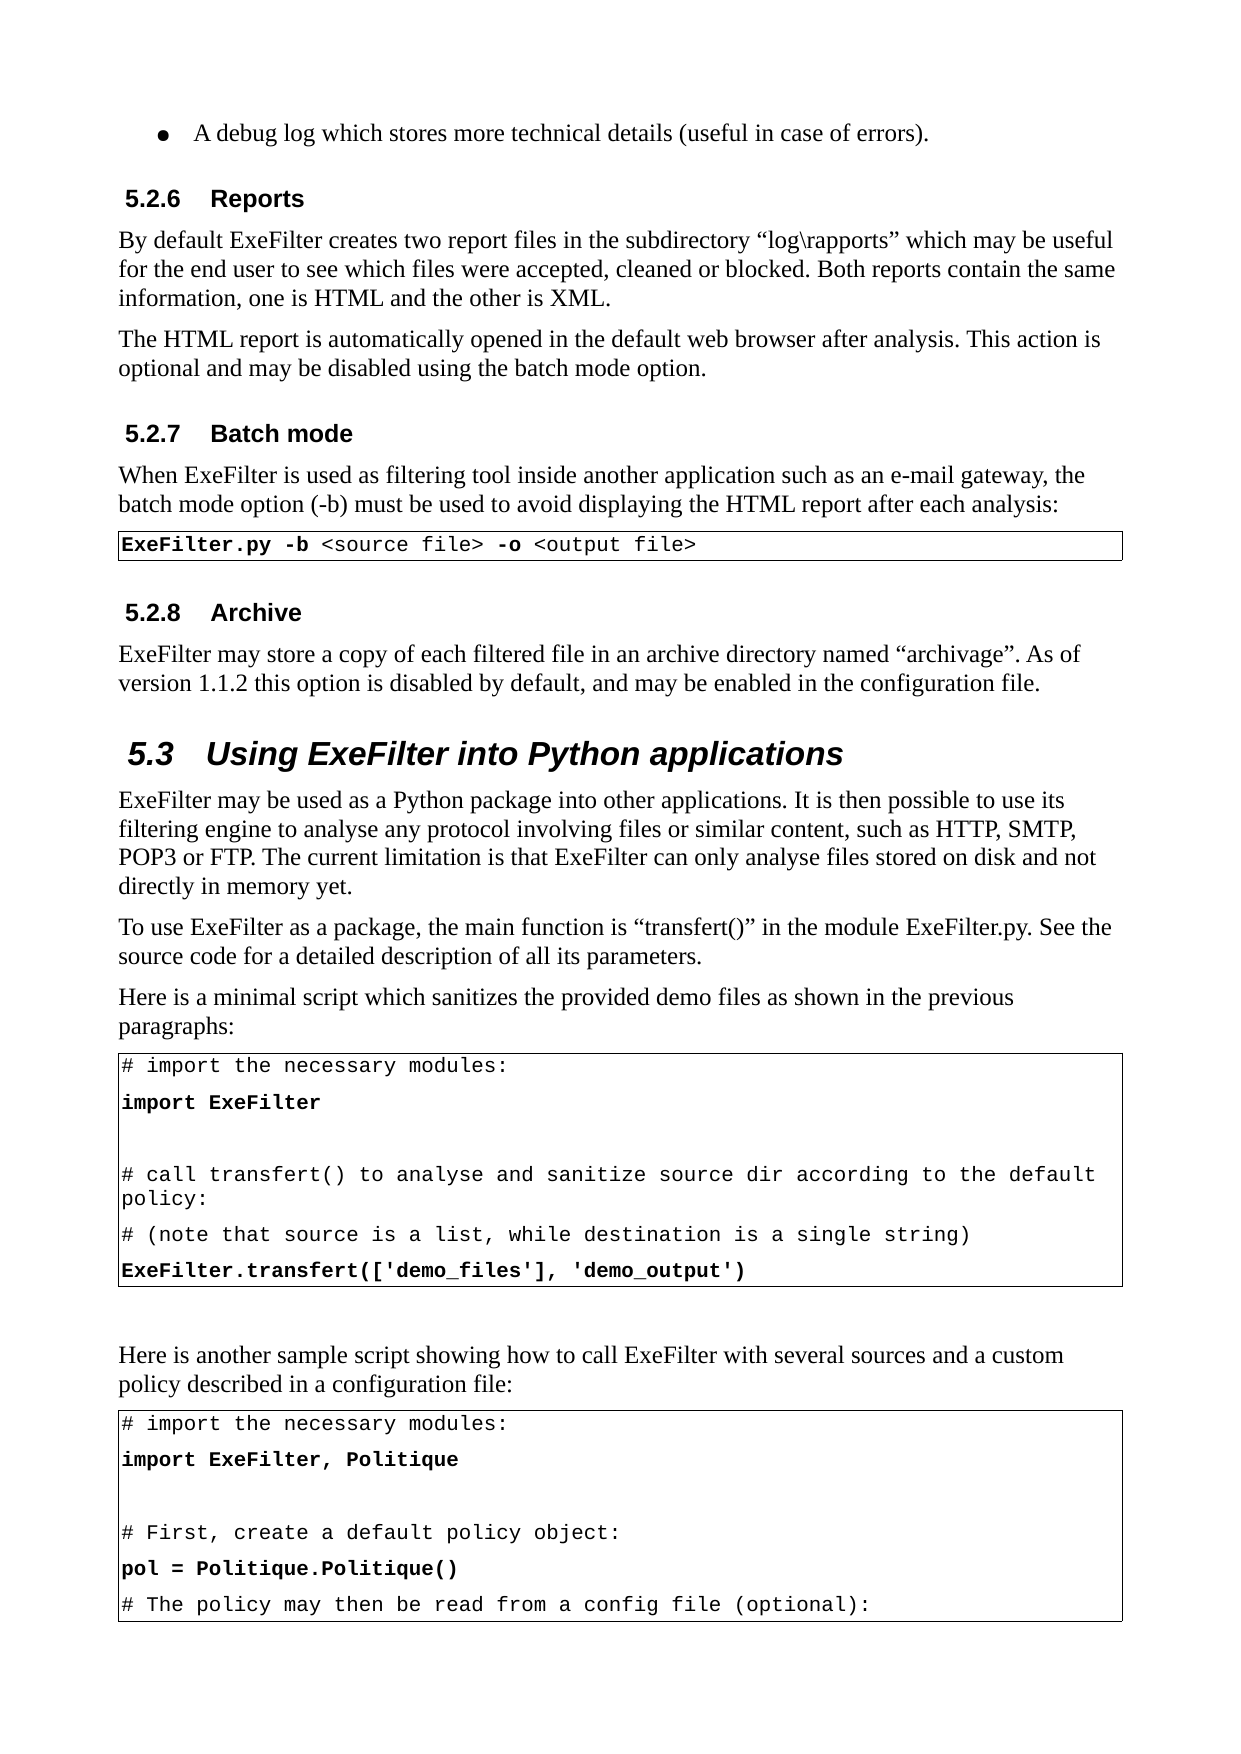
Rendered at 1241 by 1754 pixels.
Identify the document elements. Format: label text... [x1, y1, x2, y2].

text ExeFilter.py -b <source file> -o <output file> [119, 532, 1122, 560]
text ExeFilter may be used as a Python package into other applications. It is then possible to use its filtering engine to analyse any protocol involving files or similar content, such as HTTP, SMTP, POP3 or FTP. The current limitation is that ExeFilter can only analyse files stored on disk and not directly in memory yet. [118, 785, 1122, 900]
text import ExeFilter [119, 1089, 1122, 1115]
text # First, create a default policy object: [119, 1519, 1122, 1545]
text # (note that source is a list, while destination is a single string) [119, 1221, 1122, 1247]
text # import the necessary modules: [119, 1054, 1122, 1079]
text # call transfert() to analyse and sanitize source dir according to the default policy: [119, 1161, 1122, 1211]
text To use ExeFilter as a package, the main function is “transfert()” in the module ExeFilter.py. See the source code for a detailed description of all its parameters. [118, 912, 1122, 970]
text pol = Politique.Politique() [119, 1555, 1122, 1582]
subtitle Using ExeFilter into Python applications [118, 734, 1122, 772]
subtitle Batch mode [118, 419, 1122, 448]
text When ExeFilter is used as filtering tool inside another application such as an e-mail gateway, the batch mode option (-b) must be used to avoid displaying the HTML report after each analysis: [118, 461, 1122, 518]
text The HTML report is automatically opened in the default web browser after analysis. This action is optional and may be disabled using the batch mode option. [118, 324, 1122, 382]
text # The policy may then be read from a config file (optional): [119, 1591, 1122, 1621]
list A debug log which stores more technical details (useful in case of errors). [156, 118, 1122, 147]
text # import the necessary modules: [119, 1411, 1122, 1437]
text import ExeFilter, Politique [119, 1446, 1122, 1473]
text By default ExeFilter creates two report files in the subdirectory “log\rapports” which may be useful for the end user to see which files were accepted, cleaned or blocked. Both reports contain the same information, one is HTML and the other is XML. [118, 226, 1122, 312]
text ExeFilter.transfert(['demo_files'], 'demo_output') [119, 1257, 1122, 1286]
subtitle Reports [118, 184, 1122, 213]
subtitle Archive [118, 598, 1122, 627]
text Here is another sample script showing how to call ExeFilter with several sources and a custom policy described in a configuration file: [118, 1340, 1122, 1398]
text Here is a minimal script which sanitizes the provided demo files as shown in the previous paragraphs: [118, 982, 1122, 1040]
text ExeFilter may store a copy of each filtered file in an archive directory named “archivage”. As of version 1.1.2 this option is disabled by default, and may be enabled in the configuration file. [118, 639, 1122, 697]
